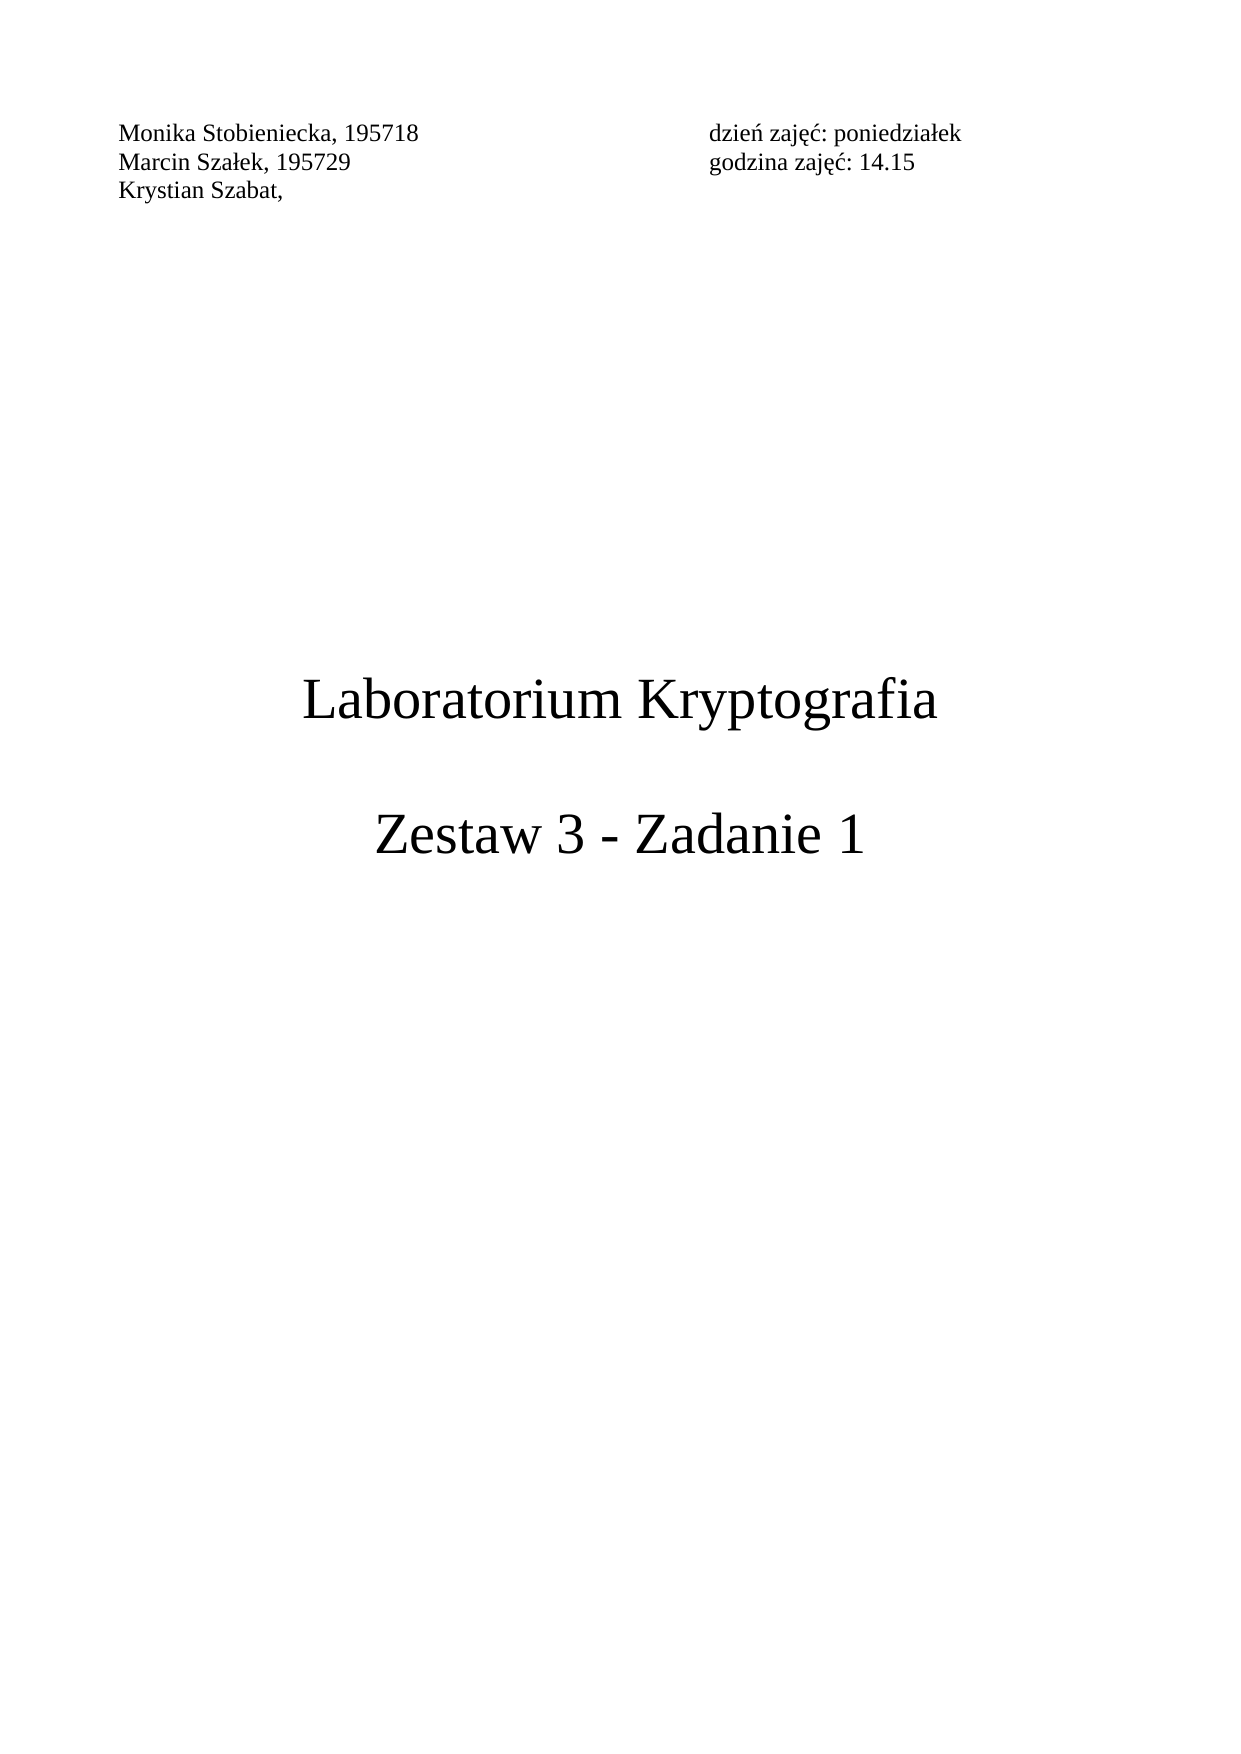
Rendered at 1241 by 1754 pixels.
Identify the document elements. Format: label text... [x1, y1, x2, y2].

text Marcin Szałek, 195729 godzina zajęć: 14.15 [118, 147, 1122, 176]
text Laboratorium Kryptografia [118, 664, 1122, 731]
text Krystian Szabat, [118, 176, 1122, 204]
text Monika Stobieniecka, 195718 dzień zajęć: poniedziałek [118, 118, 1122, 147]
text Zestaw 3 - Zadanie 1 [118, 798, 1122, 866]
